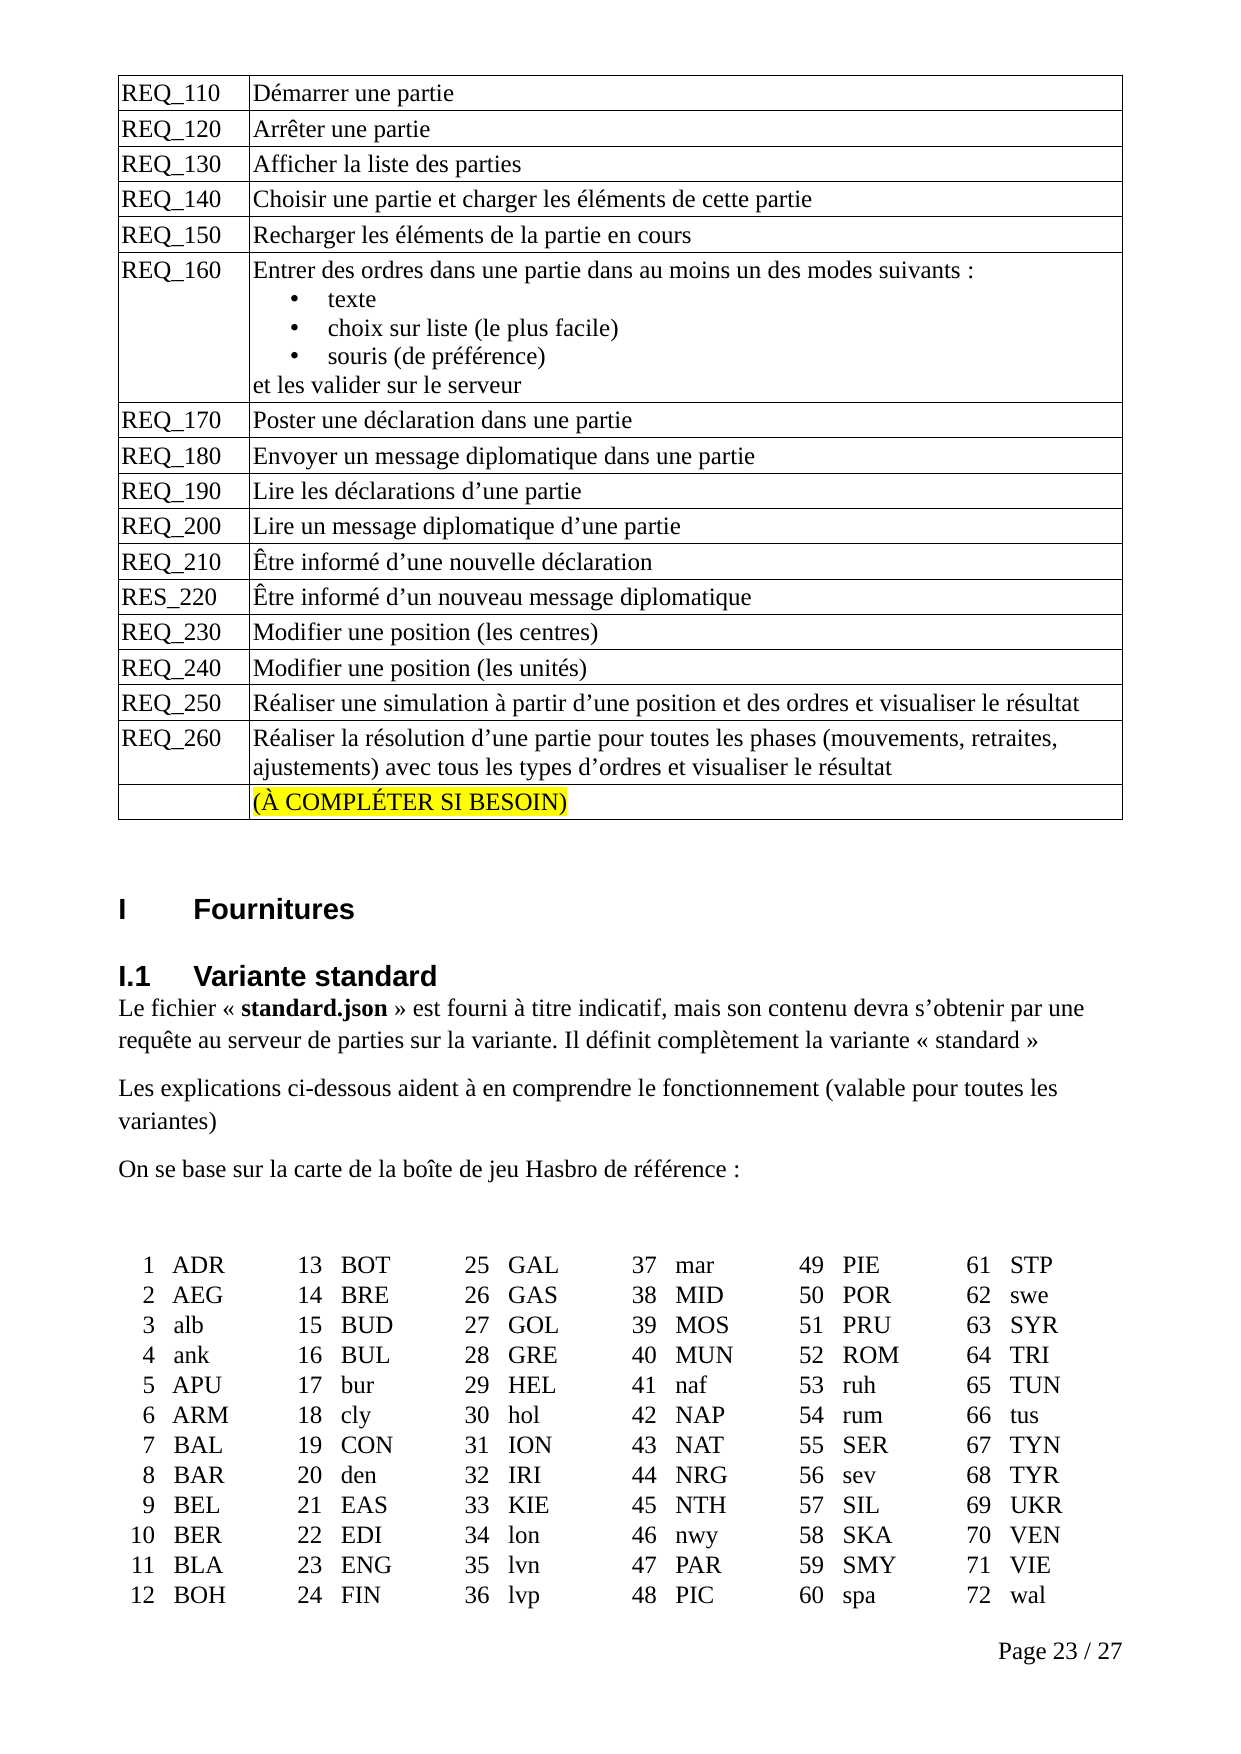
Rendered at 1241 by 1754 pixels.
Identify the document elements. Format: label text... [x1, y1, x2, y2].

table_cell Choisir une partie et charger les éléments de cette partie [250, 182, 1122, 216]
table_cell Lire les déclarations d’une partie [250, 474, 1122, 508]
table_cell BAR [158, 1459, 252, 1489]
table_cell 23 [288, 1549, 325, 1579]
table_cell bur [325, 1369, 419, 1399]
table_cell 48 [623, 1579, 659, 1609]
table_cell cly [325, 1399, 419, 1429]
subtitle Fournitures [118, 892, 1122, 926]
table_cell 18 [288, 1399, 325, 1429]
table_cell 7 [121, 1429, 158, 1459]
table_cell 70 [957, 1519, 994, 1549]
table_cell Être informé d’un nouveau message diplomatique [250, 580, 1122, 614]
table_cell 65 [957, 1369, 994, 1399]
table_cell 54 [790, 1399, 827, 1429]
table_cell ank [158, 1339, 252, 1369]
table_cell 29 [455, 1369, 492, 1399]
table_cell REQ_180 [119, 438, 249, 472]
table_cell 50 [790, 1279, 827, 1309]
table_cell ARM [158, 1399, 252, 1429]
table_cell 60 [790, 1579, 827, 1609]
table_cell 66 [957, 1399, 994, 1429]
table_cell 5 [121, 1369, 158, 1399]
table_cell 13 [288, 1249, 325, 1279]
table_cell 37 [623, 1249, 659, 1279]
table_cell 71 [957, 1549, 994, 1579]
table_cell ION [492, 1429, 587, 1459]
table_cell spa [827, 1579, 921, 1609]
table_cell CON [325, 1429, 419, 1459]
table_cell 2 [121, 1279, 158, 1309]
table_cell 68 [957, 1459, 994, 1489]
table_cell mar [660, 1249, 754, 1279]
table_cell 19 [288, 1429, 325, 1459]
table_cell 44 [623, 1459, 659, 1489]
table_cell lvn [492, 1549, 587, 1579]
table_cell EDI [325, 1519, 419, 1549]
table_header 1 [121, 1249, 158, 1279]
table_cell alb [158, 1309, 252, 1339]
table_cell HEL [492, 1369, 587, 1399]
table_cell tus [994, 1399, 1088, 1429]
table_cell GOL [492, 1309, 587, 1339]
table_cell 67 [957, 1429, 994, 1459]
table_cell STP [994, 1249, 1088, 1279]
table_cell EAS [325, 1489, 419, 1519]
table_cell 14 [288, 1279, 325, 1309]
table_cell lon [492, 1519, 587, 1549]
table_cell 49 [790, 1249, 827, 1279]
text On se base sur la carte de la boîte de jeu Hasbro de référence : [118, 1154, 1122, 1183]
table_cell REQ_130 [119, 147, 249, 181]
table_cell REQ_230 [119, 615, 249, 649]
table_cell 72 [957, 1579, 994, 1609]
table_cell hol [492, 1399, 587, 1429]
table_cell GAS [492, 1279, 587, 1309]
table_cell lvp [492, 1579, 587, 1609]
table_cell KIE [492, 1489, 587, 1519]
table_cell Poster une déclaration dans une partie [250, 403, 1122, 437]
table_cell SIL [827, 1489, 921, 1519]
table_cell swe [994, 1279, 1088, 1309]
table_cell REQ_250 [119, 685, 249, 720]
table_cell 47 [623, 1549, 659, 1579]
table_cell NTH [660, 1489, 754, 1519]
table_cell Envoyer un message diplomatique dans une partie [250, 438, 1122, 472]
table_cell REQ_160 [119, 253, 249, 402]
table_cell 10 [121, 1519, 158, 1549]
table_cell 69 [957, 1489, 994, 1519]
table_cell 40 [623, 1339, 659, 1369]
table_cell MUN [660, 1339, 754, 1369]
table_cell 28 [455, 1339, 492, 1369]
table_cell 38 [623, 1279, 659, 1309]
table_cell Afficher la liste des parties [250, 147, 1122, 181]
table_cell 20 [288, 1459, 325, 1489]
table_cell MID [660, 1279, 754, 1309]
table_cell nwy [660, 1519, 754, 1549]
table_cell 56 [790, 1459, 827, 1489]
table_cell 22 [288, 1519, 325, 1549]
table_cell REQ_140 [119, 182, 249, 216]
table_cell BLA [158, 1549, 252, 1579]
table_cell REQ_120 [119, 111, 249, 146]
table_cell 4 [121, 1339, 158, 1369]
table_cell 25 [455, 1249, 492, 1279]
table_cell APU [158, 1369, 252, 1399]
table_cell 33 [455, 1489, 492, 1519]
table_cell 3 [121, 1309, 158, 1339]
table_cell Entrer des ordres dans une partie dans au moins un des modes suivants : texte choix sur liste (le plus facile) souris (de préférence) et les valider sur le serveur [250, 253, 1122, 402]
table_cell REQ_190 [119, 474, 249, 508]
table_cell PAR [660, 1549, 754, 1579]
table_cell REQ_150 [119, 217, 249, 252]
table_cell BER [158, 1519, 252, 1549]
table_cell 27 [455, 1309, 492, 1339]
table_cell Lire un message diplomatique d’une partie [250, 509, 1122, 543]
table_cell AEG [158, 1279, 252, 1309]
table_cell 58 [790, 1519, 827, 1549]
table_cell NRG [660, 1459, 754, 1489]
table_cell 6 [121, 1399, 158, 1429]
table_cell NAT [660, 1429, 754, 1459]
table_cell Modifier une position (les centres) [250, 615, 1122, 649]
table_cell Être informé d’une nouvelle déclaration [250, 544, 1122, 578]
table_cell 41 [623, 1369, 659, 1399]
table_cell RES_220 [119, 580, 249, 614]
table_cell 11 [121, 1549, 158, 1579]
table_cell wal [994, 1579, 1088, 1609]
table_cell VEN [994, 1519, 1088, 1549]
table_cell PIC [660, 1579, 754, 1609]
table_cell 34 [455, 1519, 492, 1549]
table_cell POR [827, 1279, 921, 1309]
table_cell SYR [994, 1309, 1088, 1339]
table_cell Démarrer une partie [250, 76, 1122, 110]
table_cell 61 [957, 1249, 994, 1279]
table_cell ROM [827, 1339, 921, 1369]
table_cell PRU [827, 1309, 921, 1339]
table_cell naf [660, 1369, 754, 1399]
table_cell TUN [994, 1369, 1088, 1399]
table_cell 51 [790, 1309, 827, 1339]
table_cell 16 [288, 1339, 325, 1369]
table_cell REQ_260 [119, 721, 249, 784]
table_cell 45 [623, 1489, 659, 1519]
table_cell BRE [325, 1279, 419, 1309]
table_cell 59 [790, 1549, 827, 1579]
table_cell 21 [288, 1489, 325, 1519]
table_cell 63 [957, 1309, 994, 1339]
table_cell [119, 785, 249, 819]
table_cell VIE [994, 1549, 1088, 1579]
table_cell SER [827, 1429, 921, 1459]
table_cell TYR [994, 1459, 1088, 1489]
table_cell BOT [325, 1249, 419, 1279]
table_cell Arrêter une partie [250, 111, 1122, 146]
table_cell 43 [623, 1429, 659, 1459]
table_cell 12 [121, 1579, 158, 1609]
table_cell Réaliser la résolution d’une partie pour toutes les phases (mouvements, retraites, ajustements) avec tous les types d’ordres et visualiser le résultat [250, 721, 1122, 784]
table_cell MOS [660, 1309, 754, 1339]
table_cell 32 [455, 1459, 492, 1489]
table_cell BUL [325, 1339, 419, 1369]
table_cell SMY [827, 1549, 921, 1579]
table_cell 55 [790, 1429, 827, 1459]
table_cell sev [827, 1459, 921, 1489]
table_cell FIN [325, 1579, 419, 1609]
table_cell REQ_170 [119, 403, 249, 437]
table_cell 26 [455, 1279, 492, 1309]
table_cell TYN [994, 1429, 1088, 1459]
table_cell 36 [455, 1579, 492, 1609]
table_cell ruh [827, 1369, 921, 1399]
table_cell 24 [288, 1579, 325, 1609]
table_cell ENG [325, 1549, 419, 1579]
table_cell NAP [660, 1399, 754, 1429]
table_cell BUD [325, 1309, 419, 1339]
table_cell 8 [121, 1459, 158, 1489]
table_header ADR [158, 1249, 252, 1279]
text Le fichier « standard.json » est fourni à titre indicatif, mais son contenu devra s’obtenir par une requête au serveur de parties sur la variante. Il définit complètement la variante « standard » [118, 993, 1122, 1054]
table_cell TRI [994, 1339, 1088, 1369]
table_cell BAL [158, 1429, 252, 1459]
table_cell Modifier une position (les unités) [250, 650, 1122, 684]
table_cell REQ_200 [119, 509, 249, 543]
table_cell 53 [790, 1369, 827, 1399]
table_cell 15 [288, 1309, 325, 1339]
table_cell rum [827, 1399, 921, 1429]
table_cell REQ_110 [119, 76, 249, 110]
table_cell 46 [623, 1519, 659, 1549]
table_cell 30 [455, 1399, 492, 1429]
table_cell 52 [790, 1339, 827, 1369]
table_cell BEL [158, 1489, 252, 1519]
table_cell PIE [827, 1249, 921, 1279]
subtitle Variante standard [118, 959, 1122, 993]
table_cell 39 [623, 1309, 659, 1339]
table_cell BOH [158, 1579, 252, 1609]
table_cell 9 [121, 1489, 158, 1519]
table_cell den [325, 1459, 419, 1489]
table_cell 62 [957, 1279, 994, 1309]
table_cell Réaliser une simulation à partir d’une position et des ordres et visualiser le résultat [250, 685, 1122, 720]
table_cell GRE [492, 1339, 587, 1369]
table_cell Recharger les éléments de la partie en cours [250, 217, 1122, 252]
table_cell REQ_210 [119, 544, 249, 578]
table_cell 42 [623, 1399, 659, 1429]
table_cell 31 [455, 1429, 492, 1459]
text Les explications ci-dessous aident à en comprendre le fonctionnement (valable pour toutes les variantes) [118, 1073, 1122, 1135]
table_cell (À COMPLÉTER SI BESOIN) [250, 785, 1122, 819]
table_cell 35 [455, 1549, 492, 1579]
table_cell IRI [492, 1459, 587, 1489]
table_cell 17 [288, 1369, 325, 1399]
table_cell GAL [492, 1249, 587, 1279]
table_cell REQ_240 [119, 650, 249, 684]
table_cell 64 [957, 1339, 994, 1369]
table_cell 57 [790, 1489, 827, 1519]
table_cell SKA [827, 1519, 921, 1549]
table_cell UKR [994, 1489, 1088, 1519]
